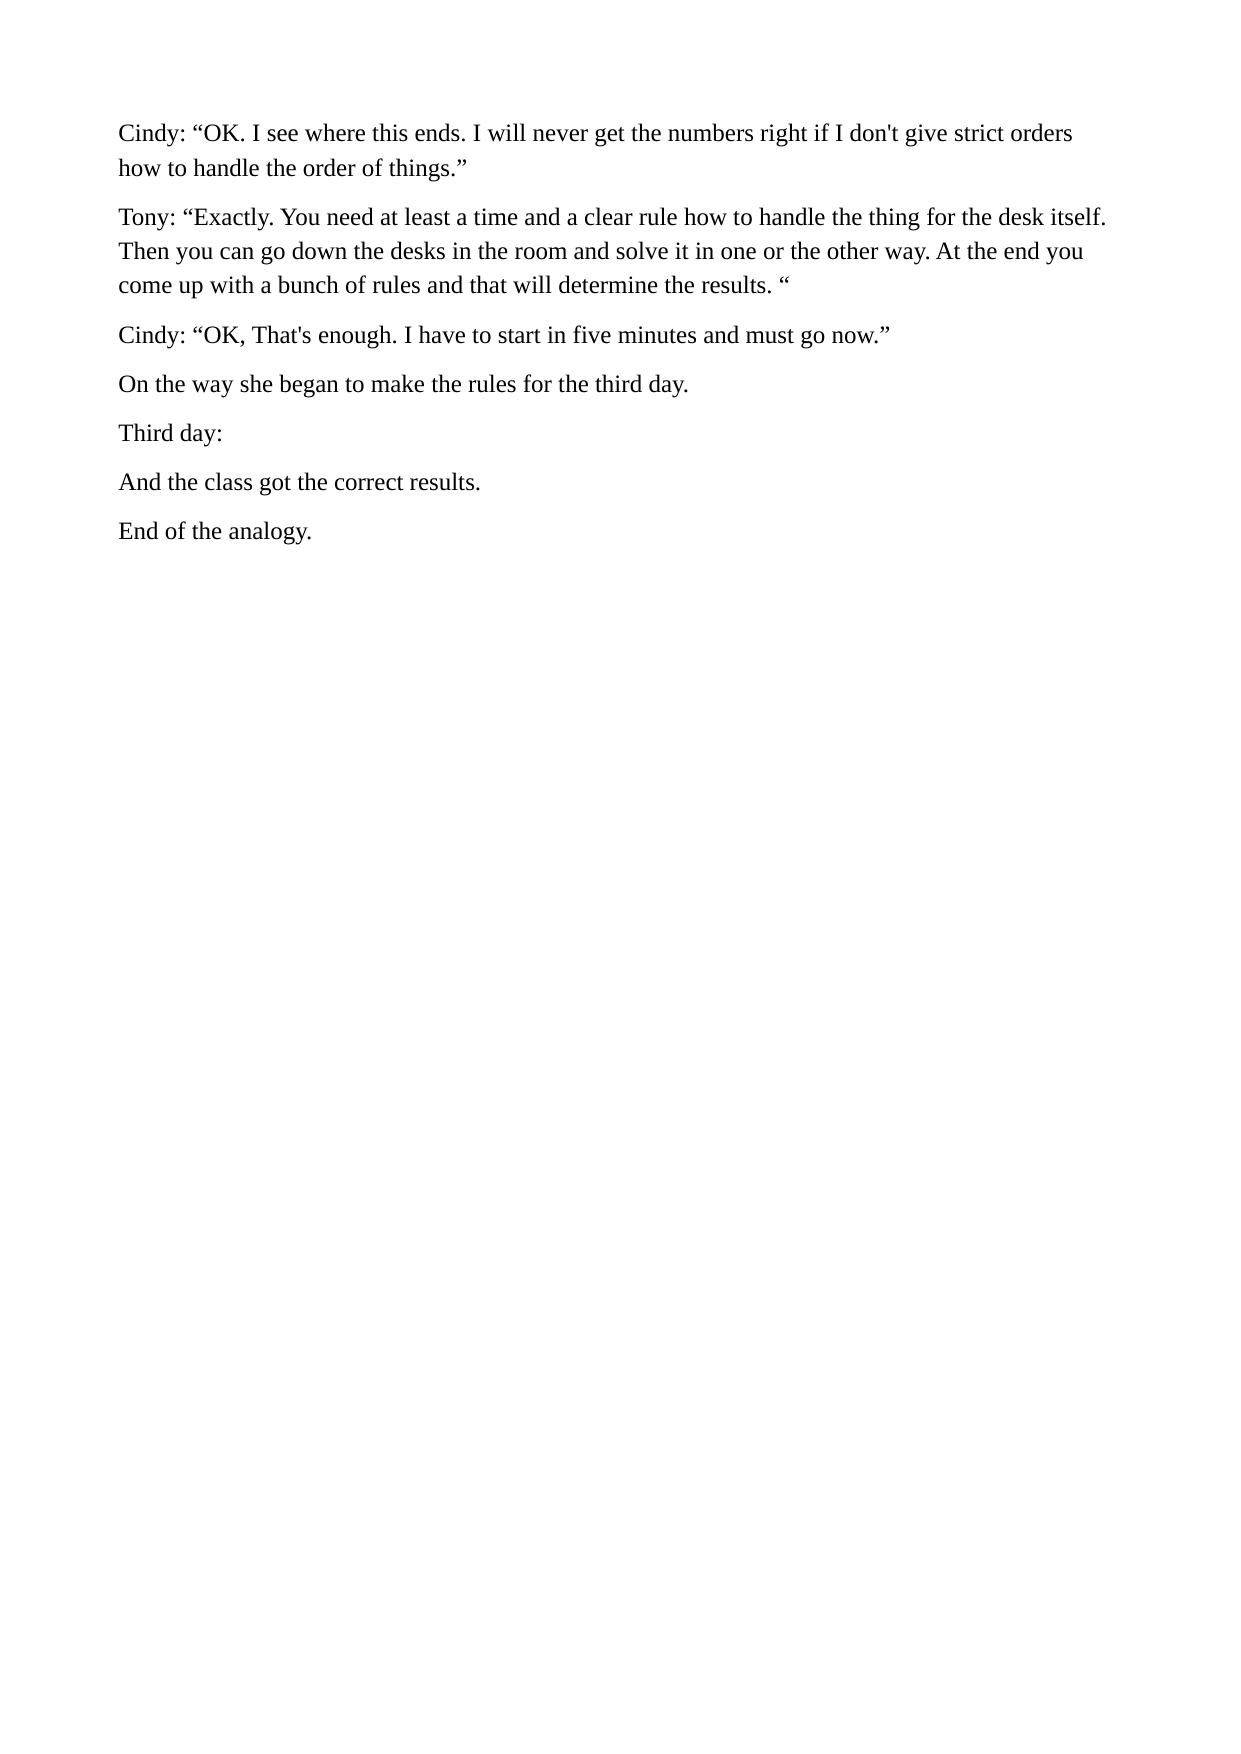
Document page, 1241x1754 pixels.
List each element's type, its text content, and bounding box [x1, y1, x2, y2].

text Cindy: “OK, That's enough. I have to start in five minutes and must go now.” [118, 320, 1122, 348]
text Cindy: “OK. I see where this ends. I will never get the numbers right if I don't give strict orders how to handle the order of things.” [118, 118, 1122, 181]
text On the way she began to make the rules for the third day. [118, 369, 1122, 397]
text And the class got the correct results. [118, 467, 1122, 496]
text Third day: [118, 418, 1122, 447]
text End of the analogy. [118, 516, 1122, 545]
text Tony: “Exactly. You need at least a time and a clear rule how to handle the thing for the desk itself. Then you can go down the desks in the room and solve it in one or the other way. At the end you come up with a bunch of rules and that will determine the results. “ [118, 202, 1122, 299]
